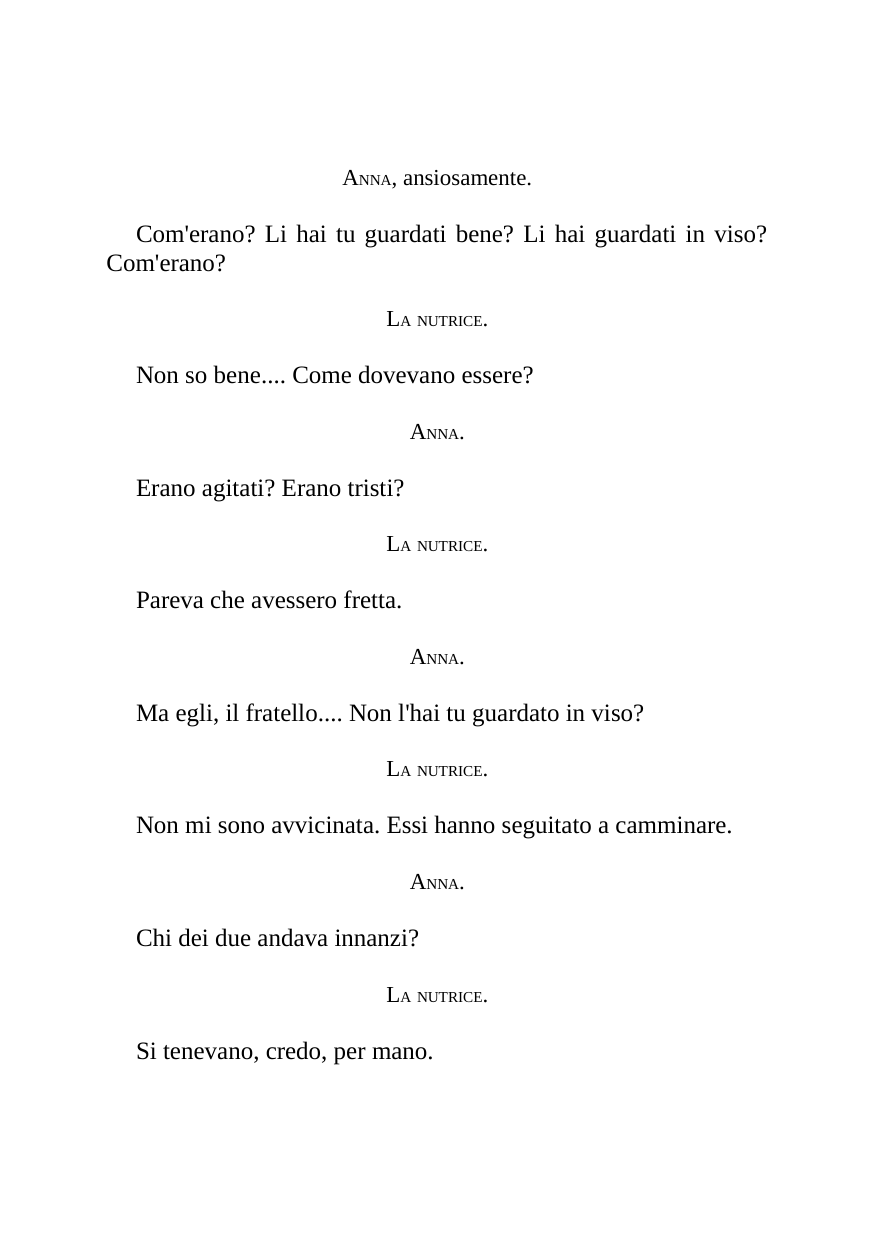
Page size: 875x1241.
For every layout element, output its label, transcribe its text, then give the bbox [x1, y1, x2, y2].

text Pareva che avessero fretta. [106, 585, 768, 614]
text La nutrice. [106, 305, 768, 331]
text Si tenevano, credo, per mano. [106, 1036, 768, 1064]
text Ma egli, il fratello.... Non l'hai tu guardato in viso? [106, 698, 768, 727]
text Anna. [106, 643, 768, 669]
text Erano agitati? Erano tristi? [106, 473, 768, 502]
text Non mi sono avvicinata. Essi hanno seguitato a camminare. [106, 811, 768, 839]
text Com'erano? Li hai tu guardati bene? Li hai guardati in viso? Com'erano? [106, 219, 768, 276]
text Non so bene.... Come dovevano essere? [106, 360, 768, 389]
text La nutrice. [106, 756, 768, 782]
text La nutrice. [106, 530, 768, 557]
text Chi dei due andava innanzi? [106, 923, 768, 952]
text La nutrice. [106, 981, 768, 1007]
text Anna. [106, 868, 768, 894]
text Anna. [106, 418, 768, 444]
text Anna, ansiosamente. [106, 164, 768, 190]
